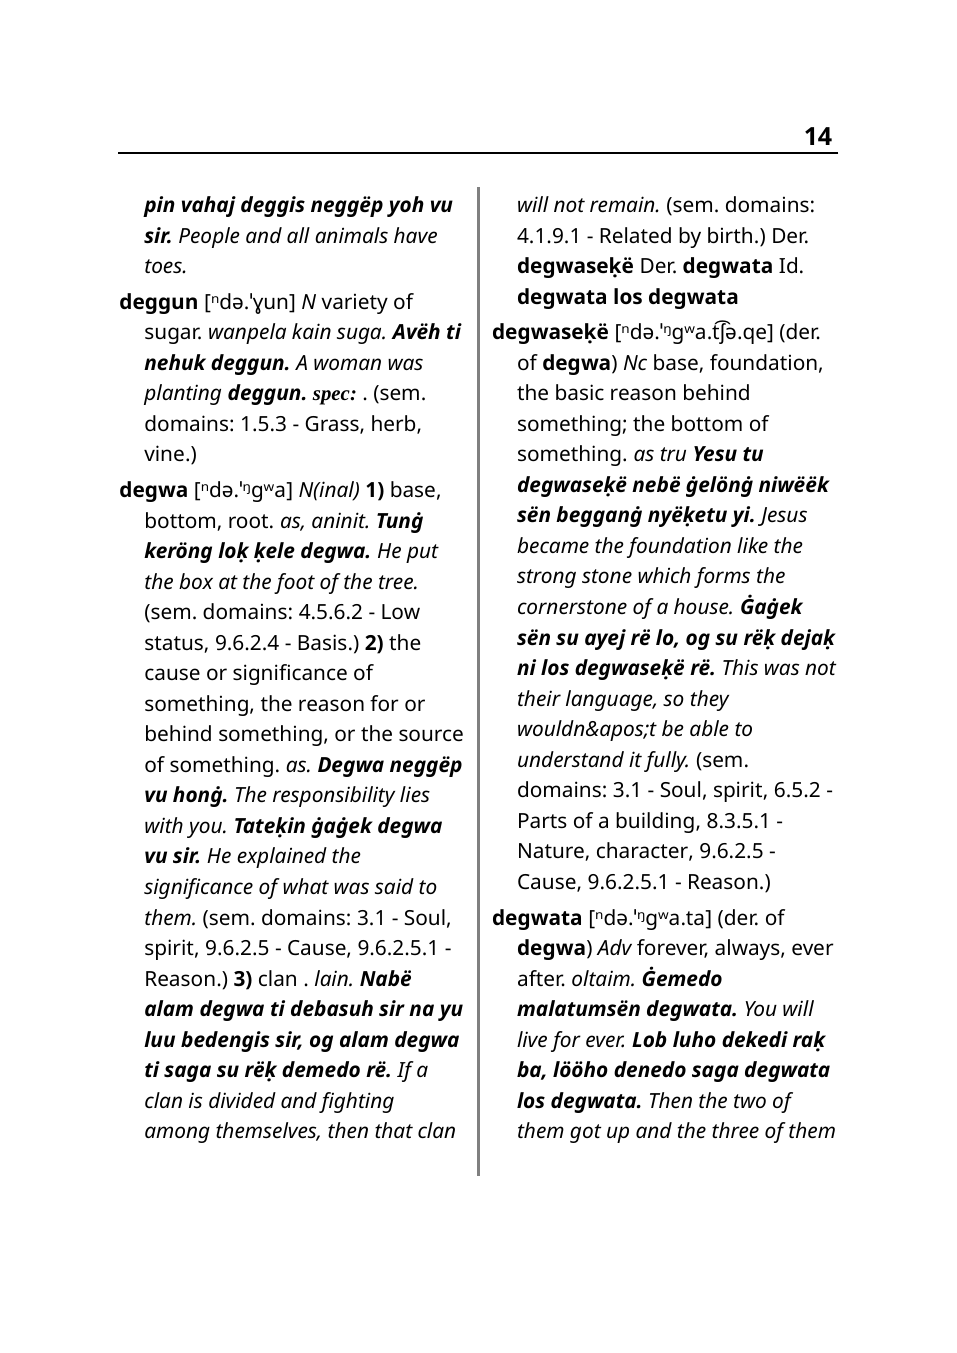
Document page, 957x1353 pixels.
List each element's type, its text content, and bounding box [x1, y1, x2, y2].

text degwaseḳë [ⁿdə.ˈᵑɡʷa.t͡ʃə.qe] (der. of degwa) Nc base, foundation, the basic reason behind something; the bottom of something. as tru Yesu tu degwaseḳë nebë ġelönġ niwëëk sën begganġ nyëḳetu yi. Jesus became the foundation like the strong stone which forms the cornerstone of a house. Ġaġek sën su ayej rë lo, og su rëḳ dejaḳ ni los degwaseḳë rë. This was not their language, so they wouldn&apos;t be able to understand it fully. (sem. domains: 3.1 - Soul, spirit, 6.5.2 - Parts of a building, 8.3.5.1 - Nature, character, 9.6.2.5 - Cause, 9.6.2.5.1 - Reason.) [492, 314, 838, 899]
text degwa [ⁿdə.ˈᵑɡʷa] N(inal) 1) base, bottom, root. as, aninit. Tunġ keröng loḳ ḳele degwa. He put the box at the foot of the tree. (sem. domains: 4.5.6.2 - Low status, 9.6.2.4 - Basis.) 2) the cause or significance of something, the reason for or behind something, or the source of something. as. Degwa neggëp vu honġ. The responsibility lies with you. Tateḳin ġaġek degwa vu sir. He explained the significance of what was said to them. (sem. domains: 3.1 - Soul, spirit, 9.6.2.5 - Cause, 9.6.2.5.1 - Reason.) 3) clan . lain. Nabë alam degwa ti debasuh sir na yu luu bedengis sir, og alam degwa ti saga su rëḳ demedo rë. If a clan is divided and fighting among themselves, then that clan [119, 472, 466, 1149]
text will not remain. (sem. domains: 4.1.9.1 - Related by birth.) Der. degwaseḳë Der. degwata Id. degwata los degwata [492, 188, 838, 314]
text degwata [ⁿdə.ˈᵑɡʷa.ta] (der. of degwa) Adv forever, always, ever after. oltaim. Ġemedo malatumsën degwata. You will live for ever. Lob luho dekedi raḳ ba, lööho denedo saga degwata los degwata. Then the two of them got up and the three of them [492, 899, 838, 1149]
text deggun [ⁿdə.ˈɣun] N variety of sugar. wanpela kain suga. Avëh ti nehuk deggun. A woman was planting deggun. spec: . (sem. domains: 1.5.3 - Grass, herb, vine.) [119, 284, 466, 472]
text pin vahaj deggis neggëp yoh vu sir. People and all animals have toes. [119, 188, 466, 284]
